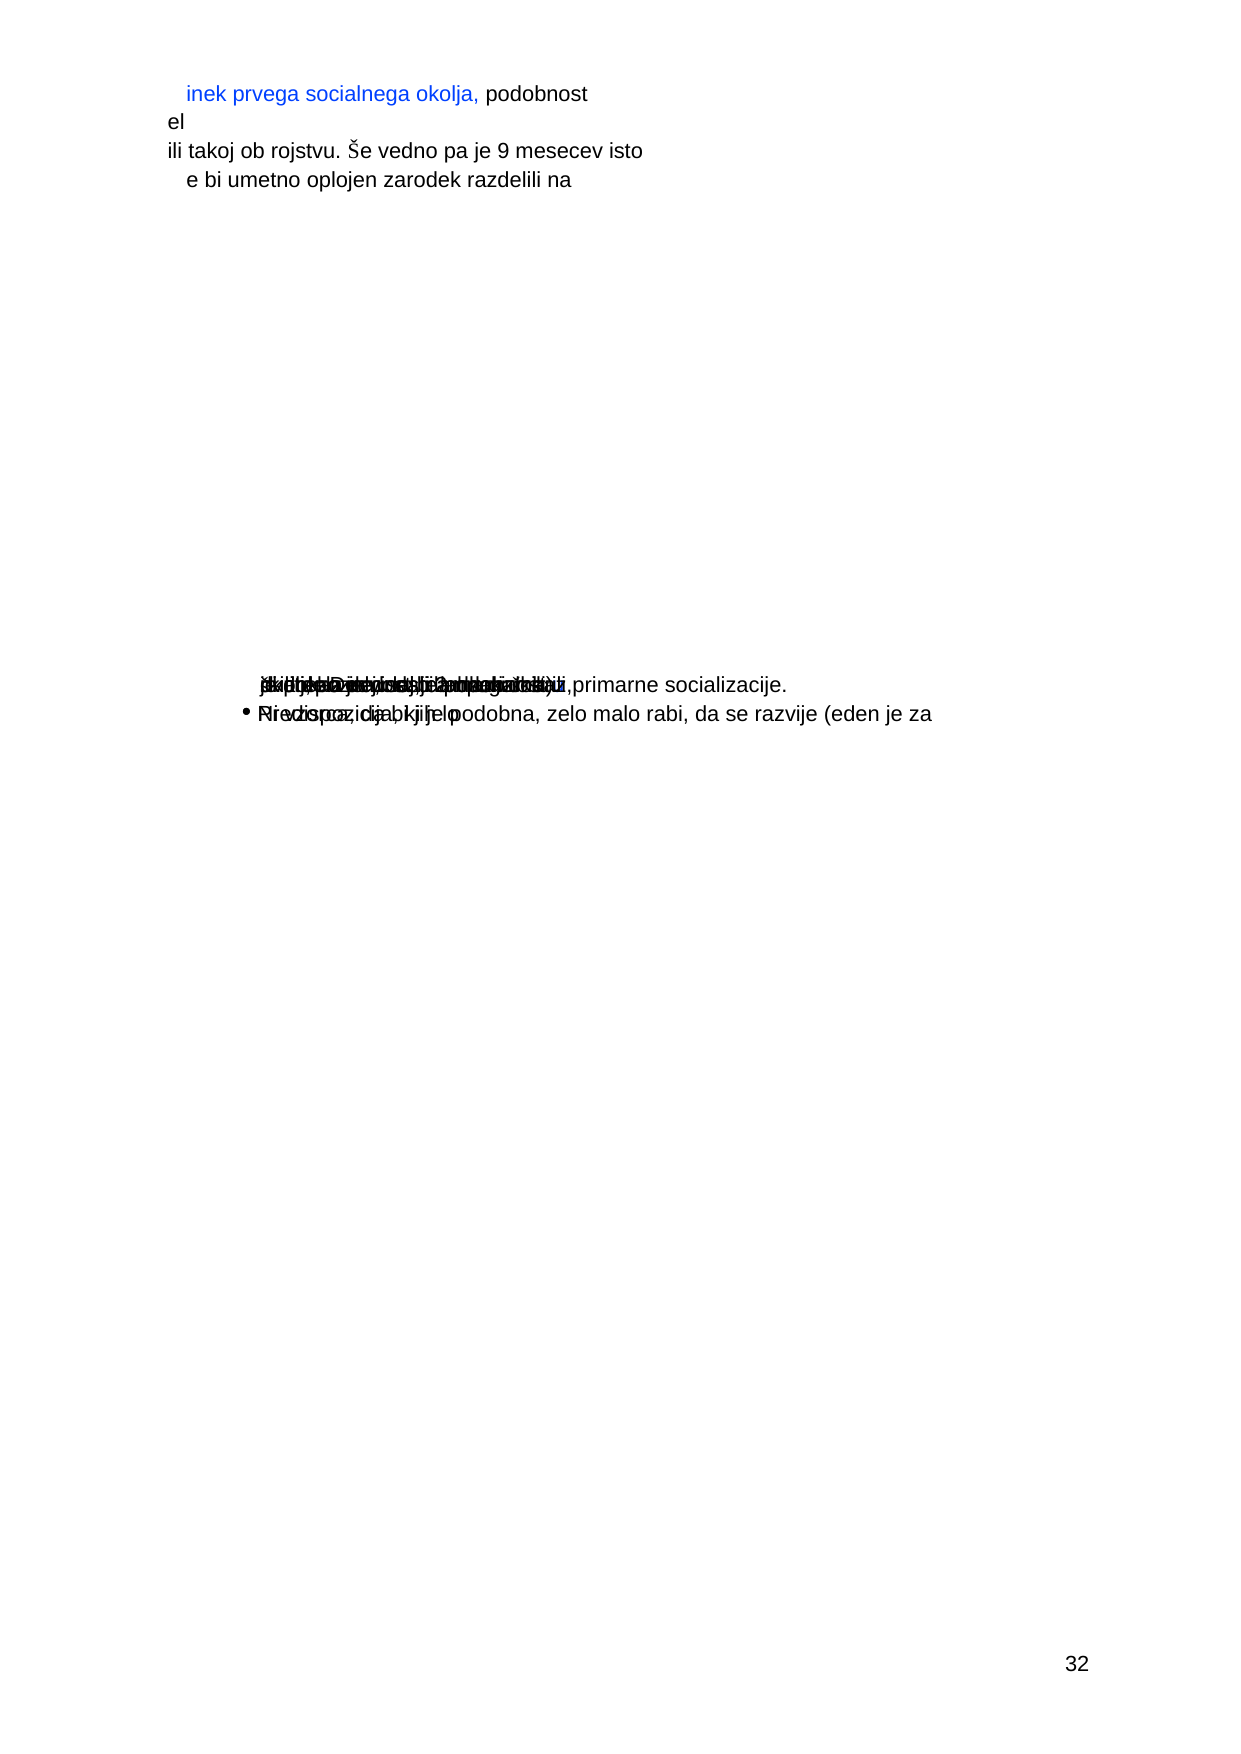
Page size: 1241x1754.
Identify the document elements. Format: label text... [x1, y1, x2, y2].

text el [148, 107, 1093, 135]
text 32 [1065, 1651, 1098, 1676]
text ili takoj ob rojstvu. Še vedno pa je 9 mesecev isto [148, 135, 1093, 164]
text inek prvega socialnega okolja, podobnost [148, 78, 1093, 107]
text dva dela in ju dali 2 mamama. [221, 670, 1138, 698]
text e bi umetno oplojen zarodek razdelili na [148, 164, 1093, 193]
text • Ni vzorca, da bi jih lo [221, 698, 1138, 727]
